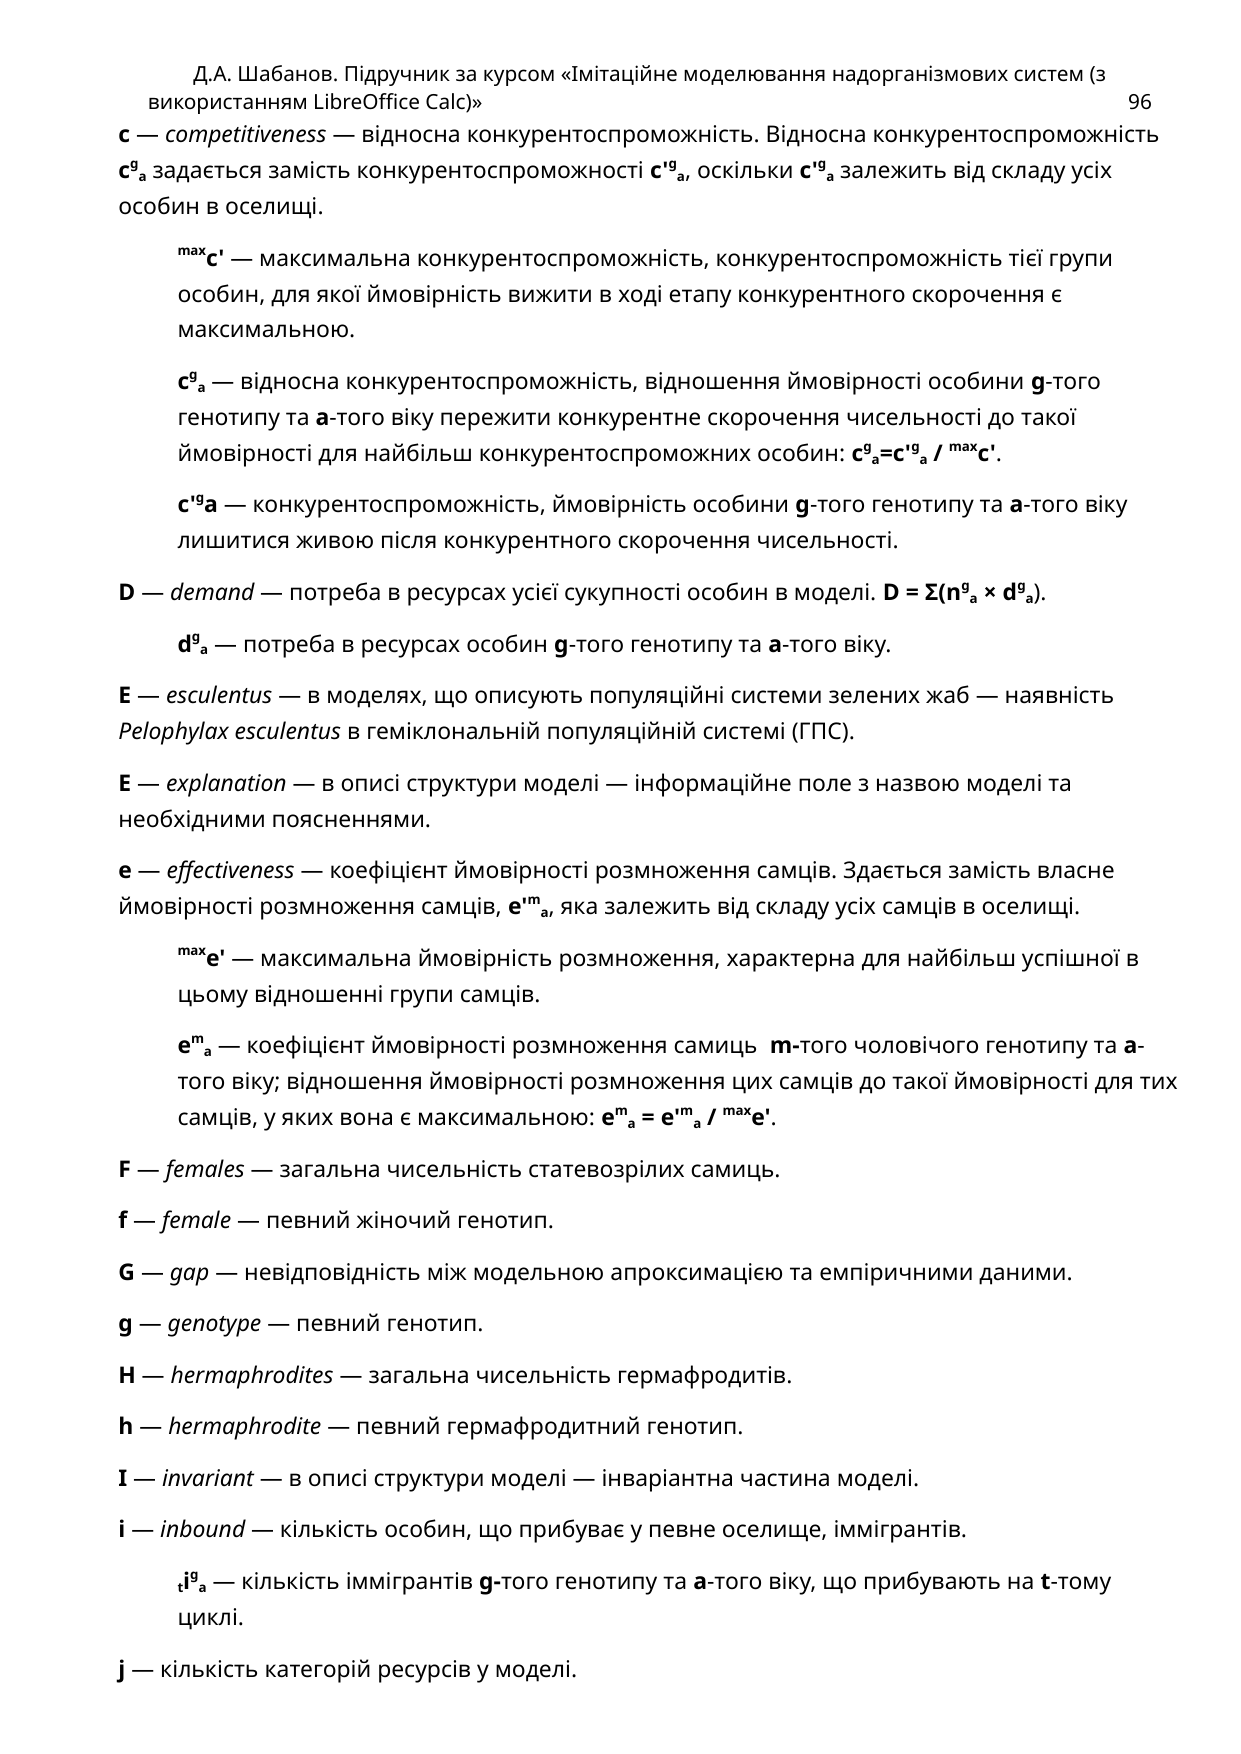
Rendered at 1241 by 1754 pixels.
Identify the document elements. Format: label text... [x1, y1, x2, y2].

text F — females — загальна чисельність статевозрілих самиць. [118, 1152, 1181, 1184]
text D — demand — потреба в ресурсах усієї сукупності особин в моделі. D = Σ(nga × dga). [118, 576, 1181, 607]
text e — effectiveness — коефіцієнт ймовірності розмноження самців. Здається замість власне ймовірності розмноження самців, e'ma, яка залежить від складу усіх самців в оселищі. [118, 854, 1181, 921]
text H — hermaphrodites — загальна чисельність гермафродитів. [118, 1359, 1181, 1390]
text c — competitiveness — відносна конкурентоспроможність. Відносна конкурентоспроможність cga задається замість конкурентоспроможності c'ga, оскільки c'ga залежить від складу усіх особин в оселищі. [118, 118, 1181, 221]
text i — inbound — кількість особин, що прибуває у певне оселище, іммігрантів. [118, 1513, 1181, 1545]
text cga — відносна конкурентоспроможність, відношення ймовірності особини g-того генотипу та a-того віку пережити конкурентне скорочення чисельності до такої ймовірності для найбільш конкурентоспроможних особин: cga=c'ga / maxc'. [177, 365, 1181, 468]
text E — explanation — в описі структури моделі — інформаційне поле з назвою моделі та необхідними поясненнями. [118, 767, 1181, 834]
text h — hermaphrodite — певний гермафродитний генотип. [118, 1410, 1181, 1442]
text G — gap — невідповідність між модельною апроксимацією та емпіричними даними. [118, 1256, 1181, 1287]
text maxe' — максимальна ймовірність розмноження, характерна для найбільш успішної в цьому відношенні групи самців. [177, 942, 1181, 1009]
text E — esculentus — в моделях, що описують популяційні системи зелених жаб — наявність Pelophylax esculentus в геміклональній популяційній системі (ГПС). [118, 679, 1181, 746]
text maxc' — максимальна конкурентоспроможність, конкурентоспроможність тієї групи особин, для якої ймовірність вижити в ході етапу конкурентного скорочення є максимальною. [177, 242, 1181, 345]
text ema — коефіцієнт ймовірності розмноження самиць m-того чоловічого генотипу та a-того віку; відношення ймовірності розмноження цих самців до такої ймовірності для тих самців, у яких вона є максимальною: ema = e'ma / maxe'. [177, 1029, 1181, 1132]
text g — genotype — певний генотип. [118, 1307, 1181, 1338]
text I — invariant — в описі структури моделі — інваріантна частина моделі. [118, 1462, 1181, 1493]
text j — кількість категорій ресурсів у моделі. [118, 1652, 1181, 1684]
text c'ga — конкурентоспроможність, ймовірність особини g-того генотипу та a-того віку лишитися живою після конкурентного скорочення чисельності. [177, 488, 1181, 556]
text f — female — певний жіночий генотип. [118, 1204, 1181, 1235]
text dga — потреба в ресурсах особин g-того генотипу та a-того віку. [177, 627, 1181, 659]
text tiga — кількість іммігрантів g-того генотипу та a-того віку, що прибувають на t-тому циклі. [177, 1565, 1181, 1632]
